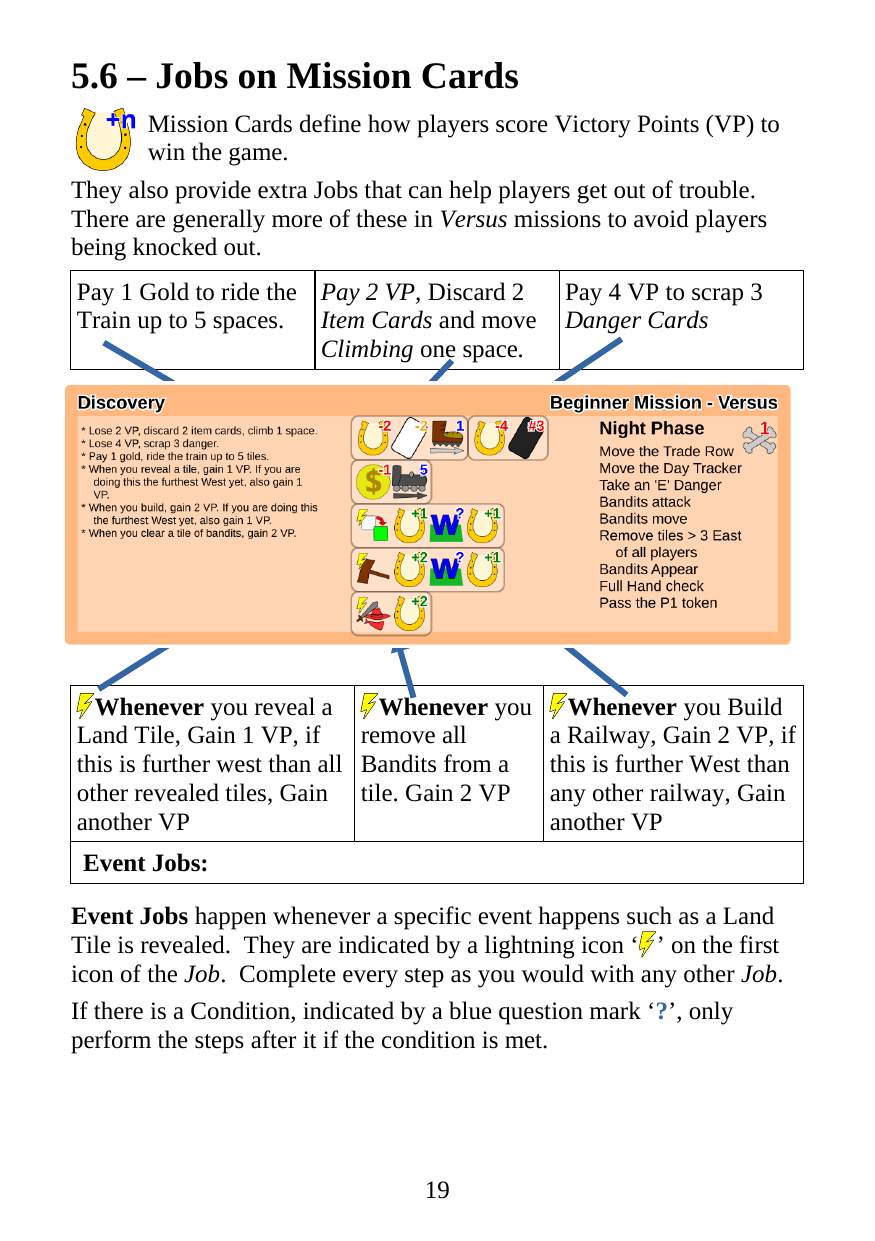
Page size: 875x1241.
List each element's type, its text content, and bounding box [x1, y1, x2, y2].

table_header Pay 1 Gold to ride the Train up to 5 spaces. [71, 271, 314, 368]
text If there is a Condition, indicated by a blue question mark ‘?’, only perform the steps after it if the condition is met. [71, 996, 803, 1054]
text They also provide extra Jobs that can help players get out of trouble. There are generally more of these in Versus missions to avoid players being knocked out. [71, 175, 803, 261]
picture [61, 381, 794, 648]
table_header Pay 4 VP to scrap 3 Danger Cards [560, 271, 803, 368]
picture [70, 106, 136, 172]
table_header Whenever you Build a Railway, Gain 2 VP, if this is further West than any other railway, Gain another VP [544, 686, 803, 841]
text Mission Cards define how players score Victory Points (VP) to win the game. [136, 109, 803, 166]
table_cell Event Jobs: [71, 842, 803, 882]
table_header Whenever you reveal a Land Tile, Gain 1 VP, if this is further west than all other revealed tiles, Gain another VP [71, 686, 354, 841]
subtitle 5.6 – Jobs on Mission Cards [71, 53, 803, 96]
table_header Whenever you remove all Bandits from a tile. Gain 2 VP [355, 686, 543, 841]
table_header Pay 2 VP, Discard 2 Item Cards and move Climbing one space. [316, 271, 559, 368]
text Event Jobs happen whenever a specific event happens such as a Land Tile is revealed. They are indicated by a lightning icon ‘’ on the first icon of the Job. Complete every step as you would with any other Job. [71, 901, 803, 987]
